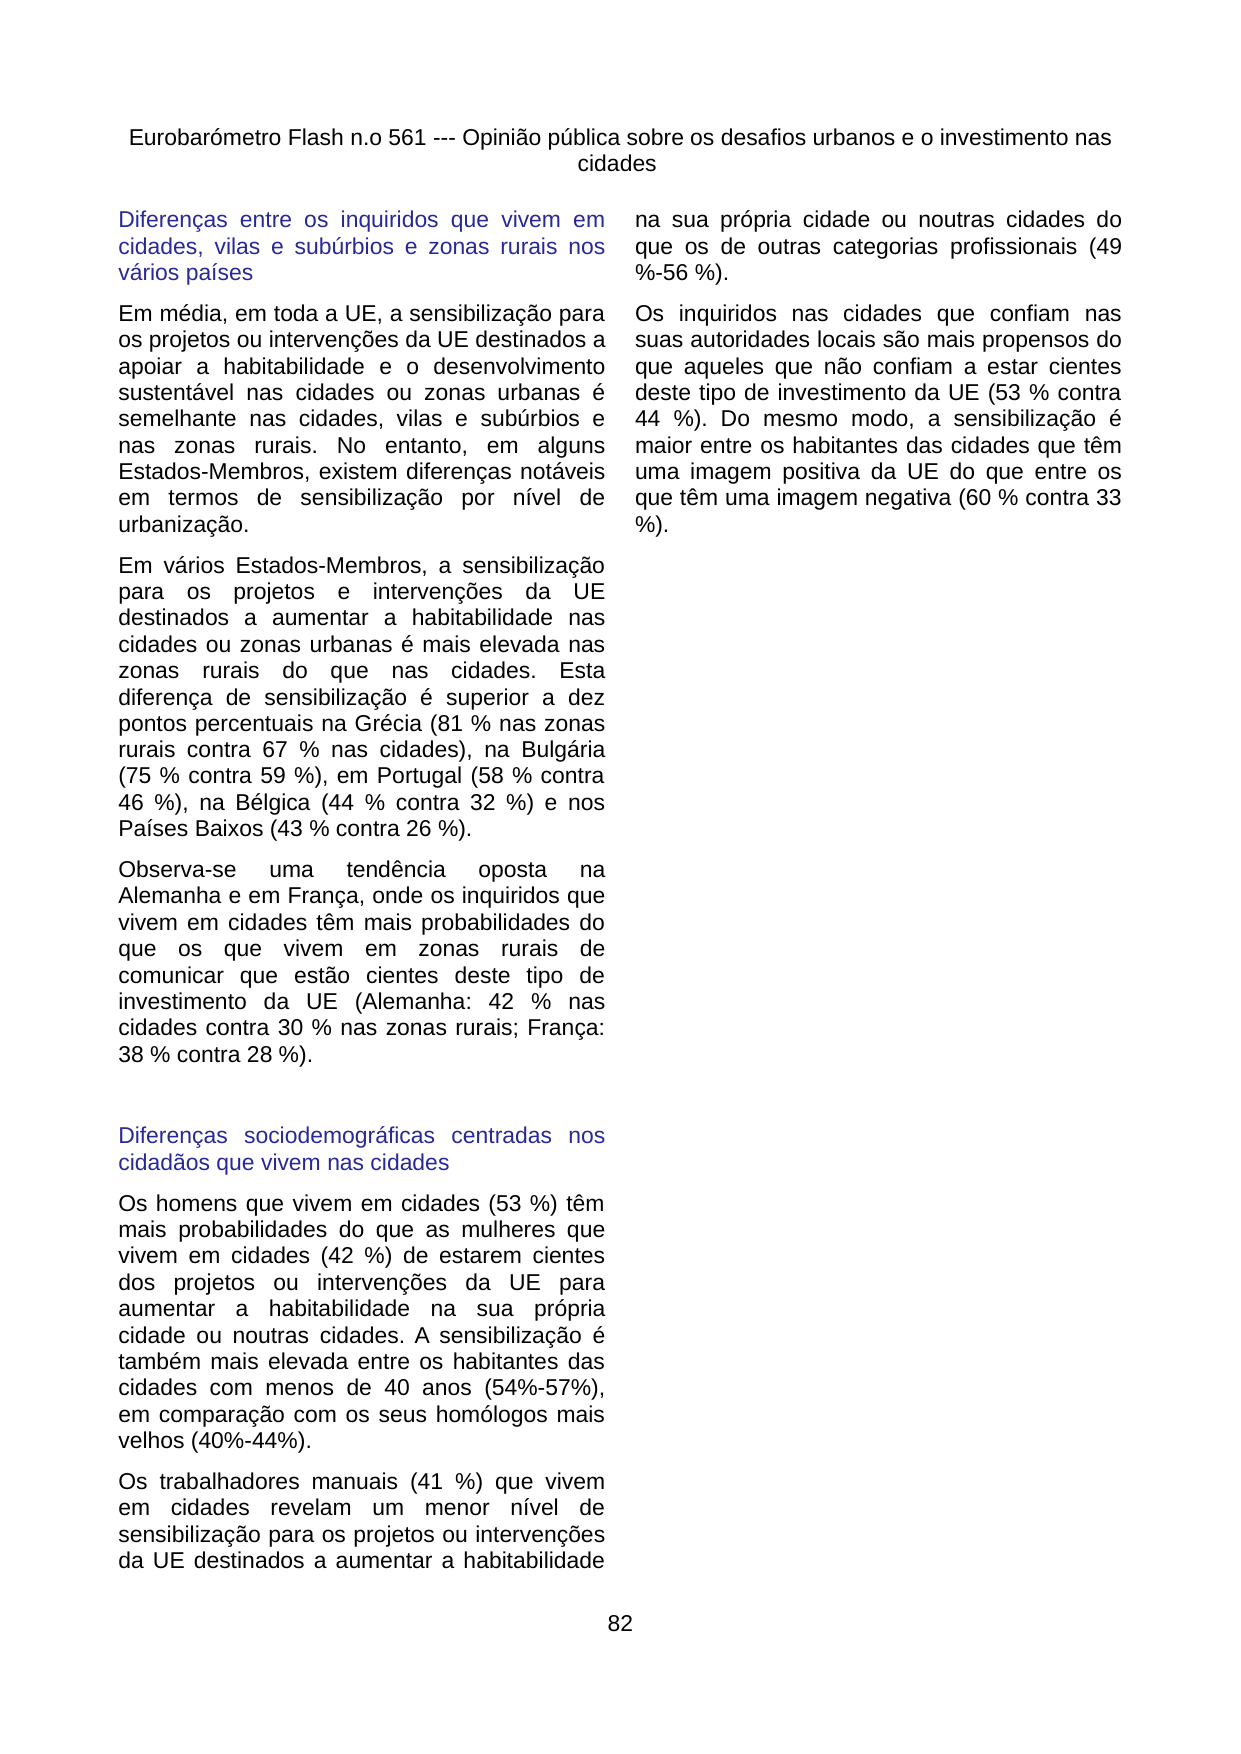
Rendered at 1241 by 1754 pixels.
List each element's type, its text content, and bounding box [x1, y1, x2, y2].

text Diferenças entre os inquiridos que vivem em cidades, vilas e subúrbios e zonas rurais nos vários países [118, 206, 605, 285]
text Os trabalhadores manuais (41 %) que vivem em cidades revelam um menor nível de sensibilização para os projetos ou intervenções da UE destinados a aumentar a habitabilidade [118, 1468, 605, 1573]
text Diferenças sociodemográficas centradas nos cidadãos que vivem nas cidades [118, 1122, 605, 1175]
text Os inquiridos nas cidades que confiam nas suas autoridades locais são mais propensos do que aqueles que não confiam a estar cientes deste tipo de investimento da UE (53 % contra 44 %). Do mesmo modo, a sensibilização é maior entre os habitantes das cidades que têm uma imagem positiva da UE do que entre os que têm uma imagem negativa (60 % contra 33 %). [635, 300, 1122, 537]
text Os homens que vivem em cidades (53 %) têm mais probabilidades do que as mulheres que vivem em cidades (42 %) de estarem cientes dos projetos ou intervenções da UE para aumentar a habitabilidade na sua própria cidade ou noutras cidades. A sensibilização é também mais elevada entre os habitantes das cidades com menos de 40 anos (54%-57%), em comparação com os seus homólogos mais velhos (40%-44%). [118, 1190, 605, 1453]
text Observa-se uma tendência oposta na Alemanha e em França, onde os inquiridos que vivem em cidades têm mais probabilidades do que os que vivem em zonas rurais de comunicar que estão cientes deste tipo de investimento da UE (Alemanha: 42 % nas cidades contra 30 % nas zonas rurais; França: 38 % contra 28 %). [118, 856, 605, 1067]
text Em média, em toda a UE, a sensibilização para os projetos ou intervenções da UE destinados a apoiar a habitabilidade e o desenvolvimento sustentável nas cidades ou zonas urbanas é semelhante nas cidades, vilas e subúrbios e nas zonas rurais. No entanto, em alguns Estados-Membros, existem diferenças notáveis em termos de sensibilização por nível de urbanização. [118, 300, 605, 537]
text na sua própria cidade ou noutras cidades do que os de outras categorias profissionais (49 %-56 %). [635, 206, 1122, 285]
text Em vários Estados-Membros, a sensibilização para os projetos e intervenções da UE destinados a aumentar a habitabilidade nas cidades ou zonas urbanas é mais elevada nas zonas rurais do que nas cidades. Esta diferença de sensibilização é superior a dez pontos percentuais na Grécia (81 % nas zonas rurais contra 67 % nas cidades), na Bulgária (75 % contra 59 %), em Portugal (58 % contra 46 %), na Bélgica (44 % contra 32 %) e nos Países Baixos (43 % contra 26 %). [118, 552, 605, 842]
